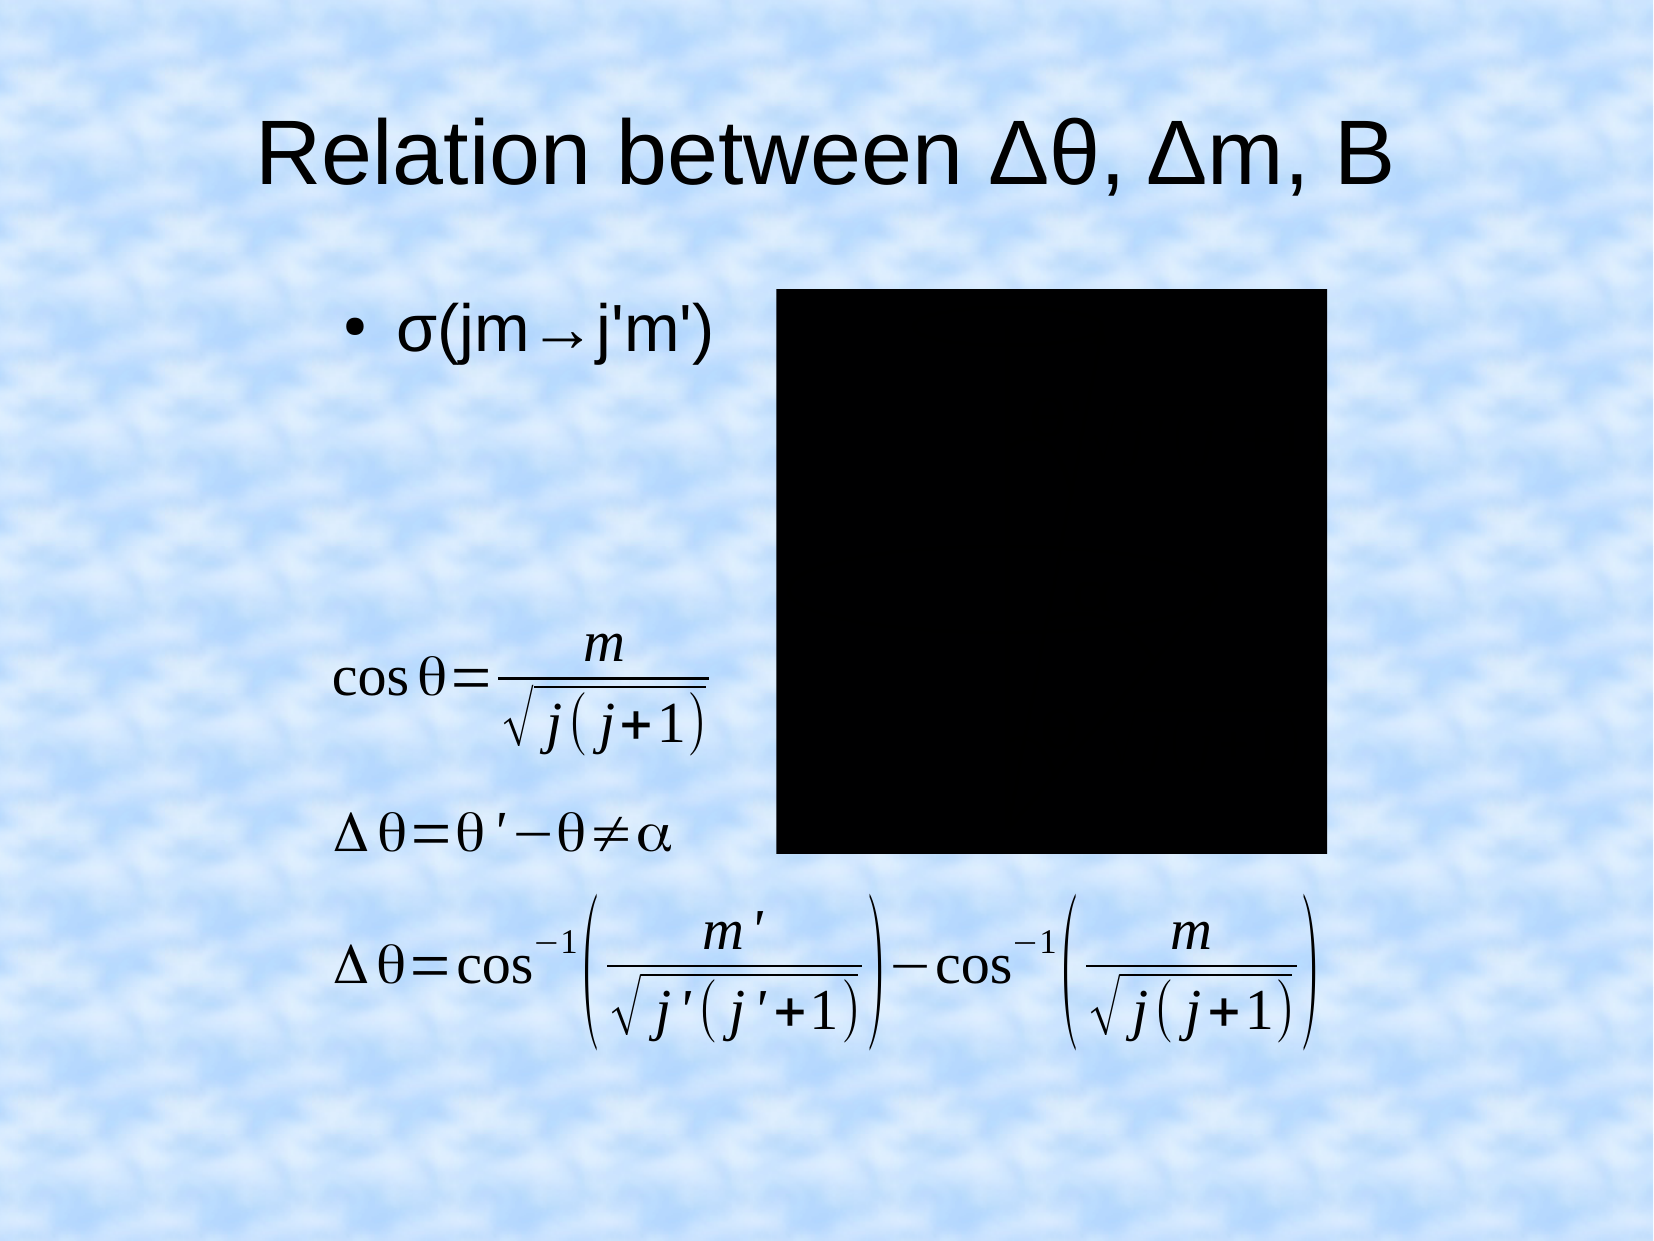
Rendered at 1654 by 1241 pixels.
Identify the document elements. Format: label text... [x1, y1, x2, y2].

title Relation between Δθ, Δm, B [82, 49, 1571, 257]
picture [0, 0, 1654, 1241]
chart [325, 890, 1328, 1054]
chart [325, 799, 681, 865]
list σ(jm→j'm') [325, 291, 1577, 1156]
chart [325, 610, 718, 759]
